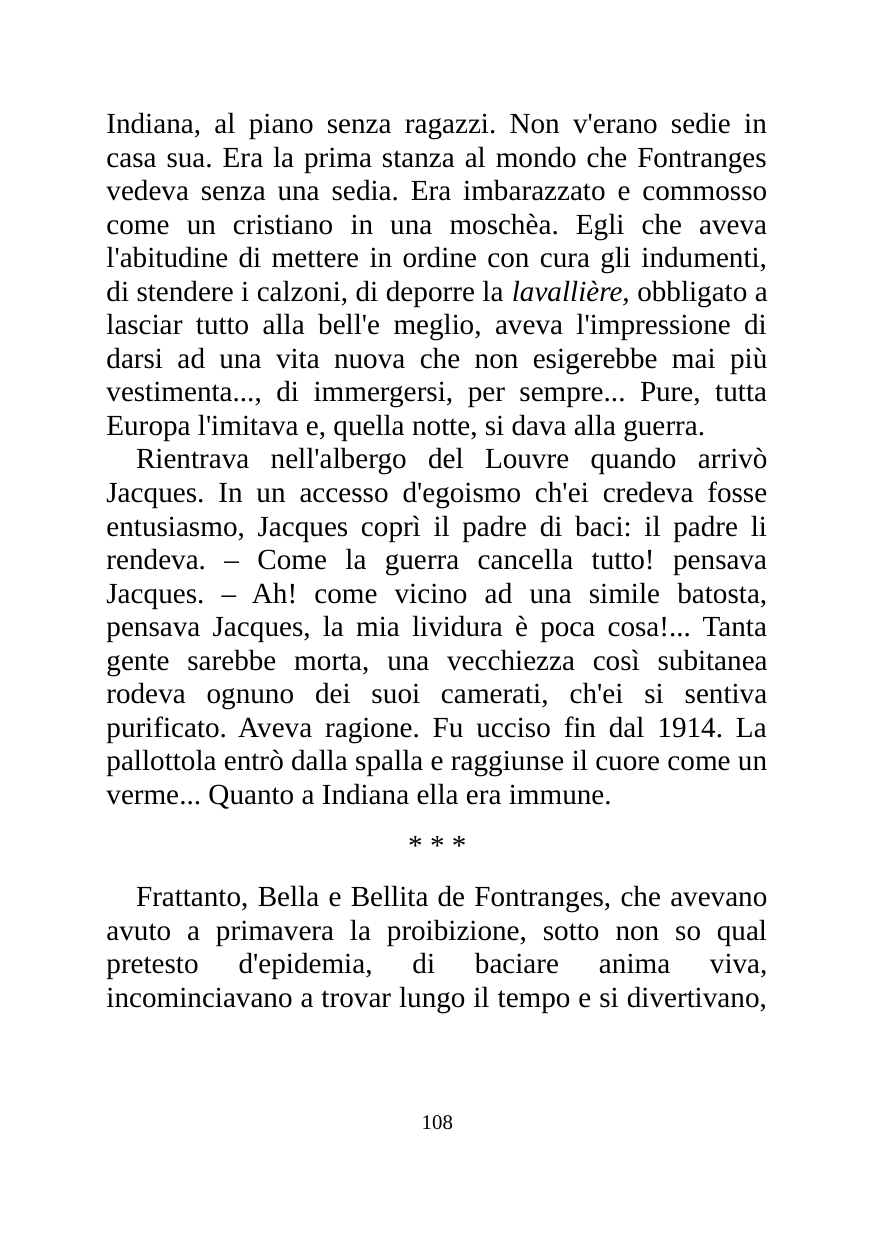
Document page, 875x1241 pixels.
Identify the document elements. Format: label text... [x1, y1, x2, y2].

text * * * [106, 828, 768, 862]
text Frattanto, Bella e Bellita de Fontranges, che avevano avuto a primavera la proibizione, sotto non so qual pretesto d'epidemia, di baciare anima viva, incominciavano a trovar lungo il tempo e si divertivano, [106, 879, 768, 1014]
text Rientrava nell'albergo del Louvre quando arrivò Jacques. In un accesso d'egoismo ch'ei credeva fosse entusiasmo, Jacques coprì il padre di baci: il padre li rendeva. – Come la guerra cancella tutto! pensava Jacques. – Ah! come vicino ad una simile batosta, pensava Jacques, la mia lividura è poca cosa!... Tanta gente sarebbe morta, una vecchiezza così subitanea rodeva ognuno dei suoi camerati, ch'ei si sentiva purificato. Aveva ragione. Fu ucciso fin dal 1914. La pallottola entrò dalla spalla e raggiunse il cuore come un verme... Quanto a Indiana ella era immune. [106, 442, 768, 811]
text Indiana, al piano senza ragazzi. Non v'erano sedie in casa sua. Era la prima stanza al mondo che Fontranges vedeva senza una sedia. Era imbarazzato e commosso come un cristiano in una moschèa. Egli che aveva l'abitudine di mettere in ordine con cura gli indumenti, di stendere i calzoni, di deporre la lavallière, obbligato a lasciar tutto alla bell'e meglio, aveva l'impressione di darsi ad una vita nuova che non esigerebbe mai più vestimenta..., di immergersi, per sempre... Pure, tutta Europa l'imitava e, quella notte, si dava alla guerra. [106, 106, 768, 442]
